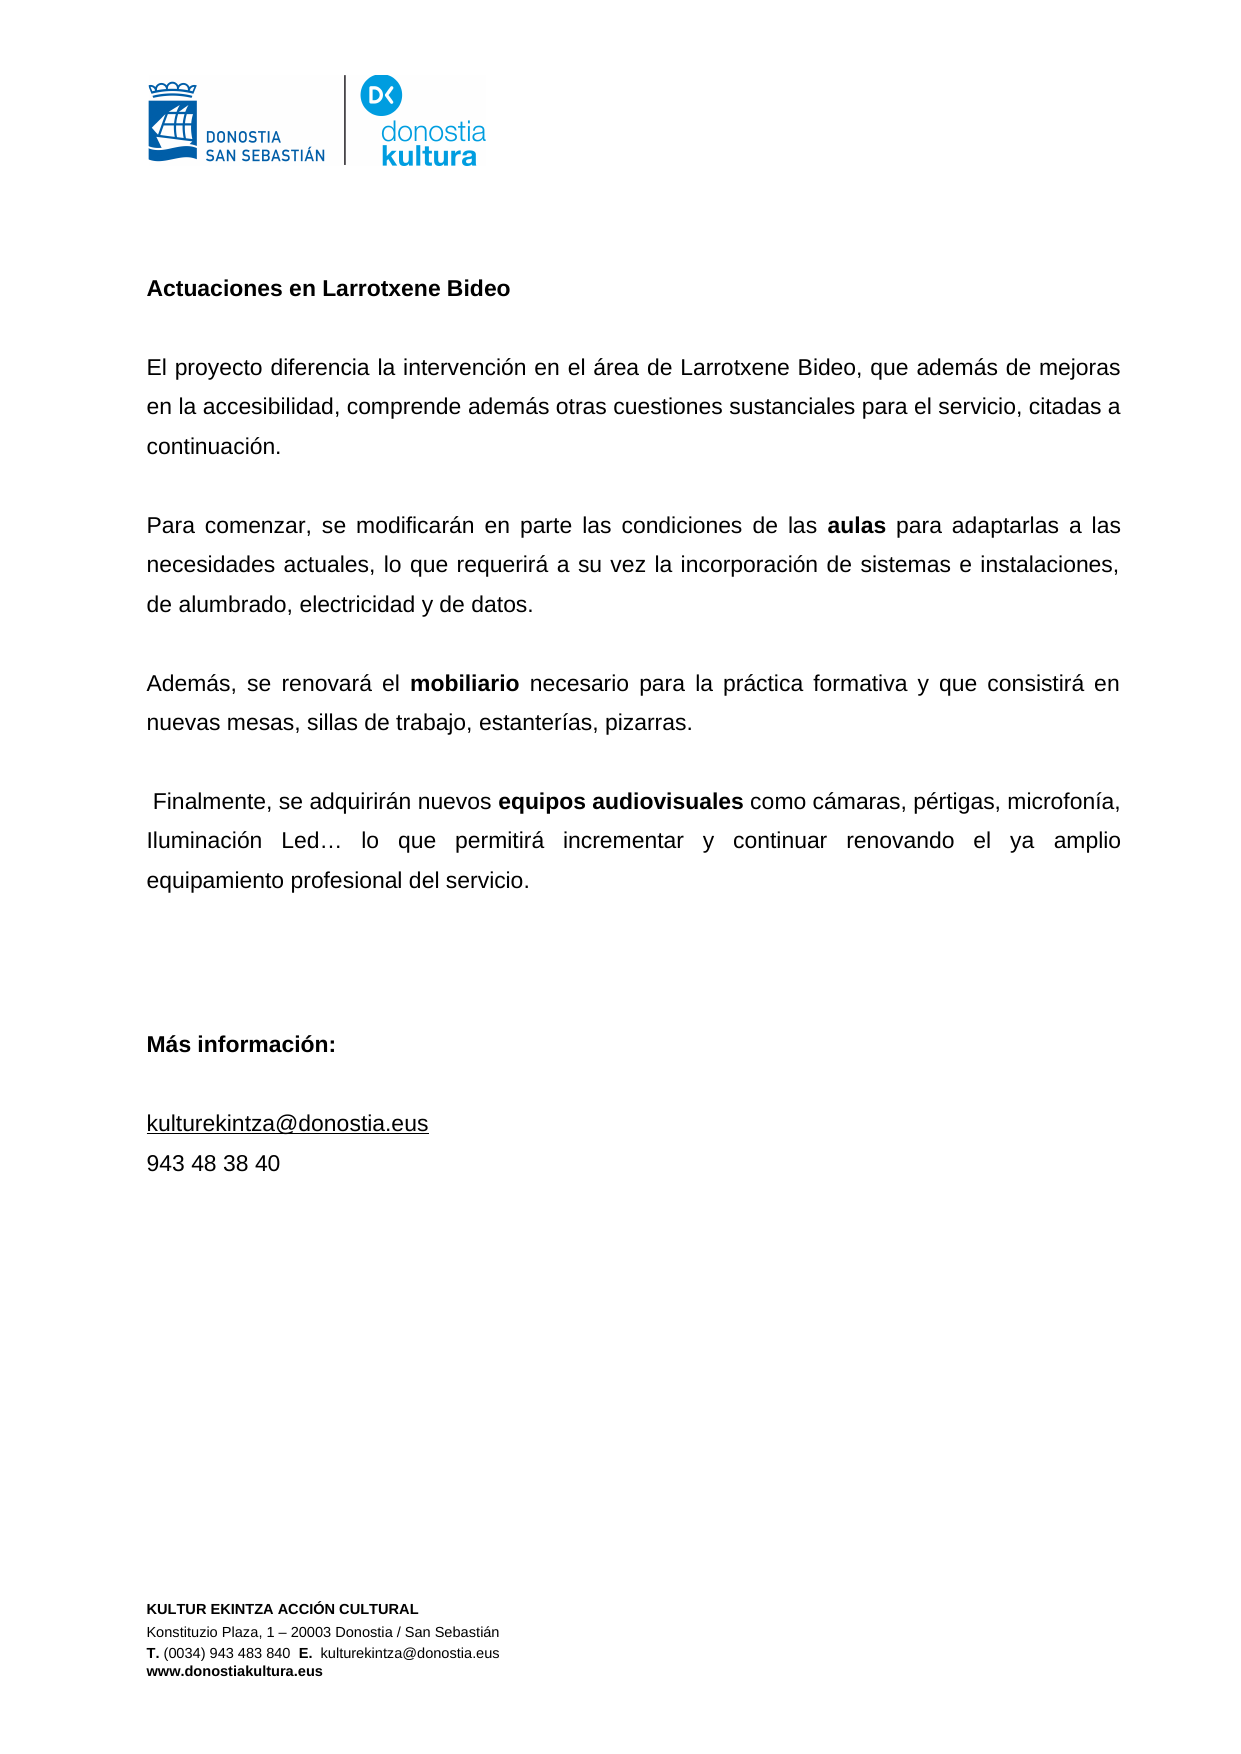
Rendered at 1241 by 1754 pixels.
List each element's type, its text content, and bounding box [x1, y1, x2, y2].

text Finalmente, se adquirirán nuevos equipos audiovisuales como cámaras, pértigas, microfonía, Iluminación Led… lo que permitirá incrementar y continuar renovando el ya amplio equipamiento profesional del servicio. [146, 788, 1121, 893]
picture [370, 87, 382, 103]
text Actuaciones en Larrotxene Bideo [146, 275, 1121, 301]
picture [148, 75, 486, 166]
text kulturekintza@donostia.eus [146, 1110, 1121, 1136]
text 943 48 38 40 [146, 1149, 1121, 1176]
text Además, se renovará el mobiliario necesario para la práctica formativa y que consistirá en nuevas mesas, sillas de trabajo, estanterías, pizarras. [146, 669, 1121, 735]
text Más información: [146, 1031, 1121, 1057]
text El proyecto diferencia la intervención en el área de Larrotxene Bideo, que además de mejoras en la accesibilidad, comprende además otras cuestiones sustanciales para el servicio, citadas a continuación. [146, 354, 1121, 459]
picture [386, 87, 392, 103]
text Para comenzar, se modificarán en parte las condiciones de las aulas para adaptarlas a las necesidades actuales, lo que requerirá a su vez la incorporación de sistemas e instalaciones, de alumbrado, electricidad y de datos. [146, 512, 1121, 617]
